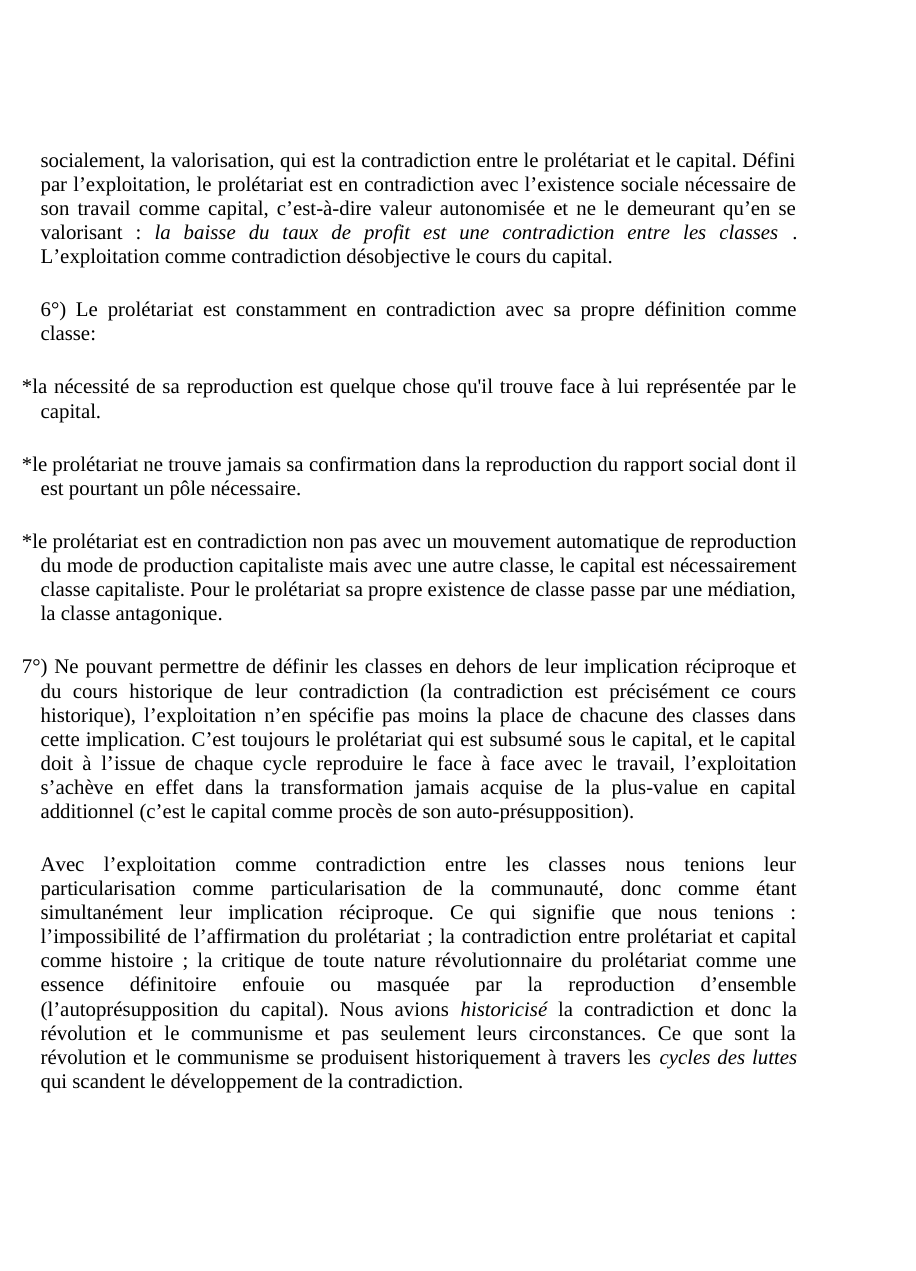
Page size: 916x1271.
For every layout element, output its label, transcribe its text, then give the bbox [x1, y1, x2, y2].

text 6°) Le prolétariat est constamment en contradiction avec sa propre définition comme classe: [0, 297, 797, 345]
text Avec l’exploitation comme contradiction entre les classes nous tenions leur particularisation comme particularisation de la communauté, donc comme étant simultanément leur implication réciproque. Ce qui signifie que nous tenions : l’impossibilité de l’affirmation du prolétariat ; la contradiction entre prolétariat et capital comme histoire ; la critique de toute nature révolutionnaire du prolétariat comme une essence définitoire enfouie ou masquée par la reproduction d’ensemble (l’autoprésupposition du capital). Nous avions historicisé la contradiction et donc la révolution et le communisme et pas seulement leurs circonstances. Ce que sont la révolution et le communisme se produisent historiquement à travers les cycles des luttes qui scandent le développement de la contradiction. [0, 852, 797, 1093]
text 7°) Ne pouvant permettre de définir les classes en dehors de leur implication réciproque et du cours historique de leur contradiction (la contradiction est précisément ce cours historique), l’exploitation n’en spécifie pas moins la place de chacune des classes dans cette implication. C’est toujours le prolétariat qui est subsumé sous le capital, et le capital doit à l’issue de chaque cycle reproduire le face à face avec le travail, l’exploitation s’achève en effet dans la transformation jamais acquise de la plus-value en capital additionnel (c’est le capital comme procès de son auto-présupposition). [22, 654, 797, 823]
text *le prolétariat est en contradiction non pas avec un mouvement automatique de reproduction du mode de production capitaliste mais avec une autre classe, le capital est nécessairement classe capitaliste. Pour le prolétariat sa propre existence de classe passe par une médiation, la classe antagonique. [22, 529, 797, 625]
text *le prolétariat ne trouve jamais sa confirmation dans la reproduction du rapport social dont il est pourtant un pôle nécessaire. [22, 452, 797, 500]
text socialement, la valorisation, qui est la contradiction entre le prolétariat et le capital. Défini par l’exploitation, le prolétariat est en contradiction avec l’existence sociale nécessaire de son travail comme capital, c’est-à-dire valeur autonomisée et ne le demeurant qu’en se valorisant : la baisse du taux de profit est une contradiction entre les classes . L’exploitation comme contradiction désobjective le cours du capital. [0, 148, 797, 268]
text *la nécessité de sa reproduction est quelque chose qu'il trouve face à lui représentée par le capital. [22, 374, 797, 423]
